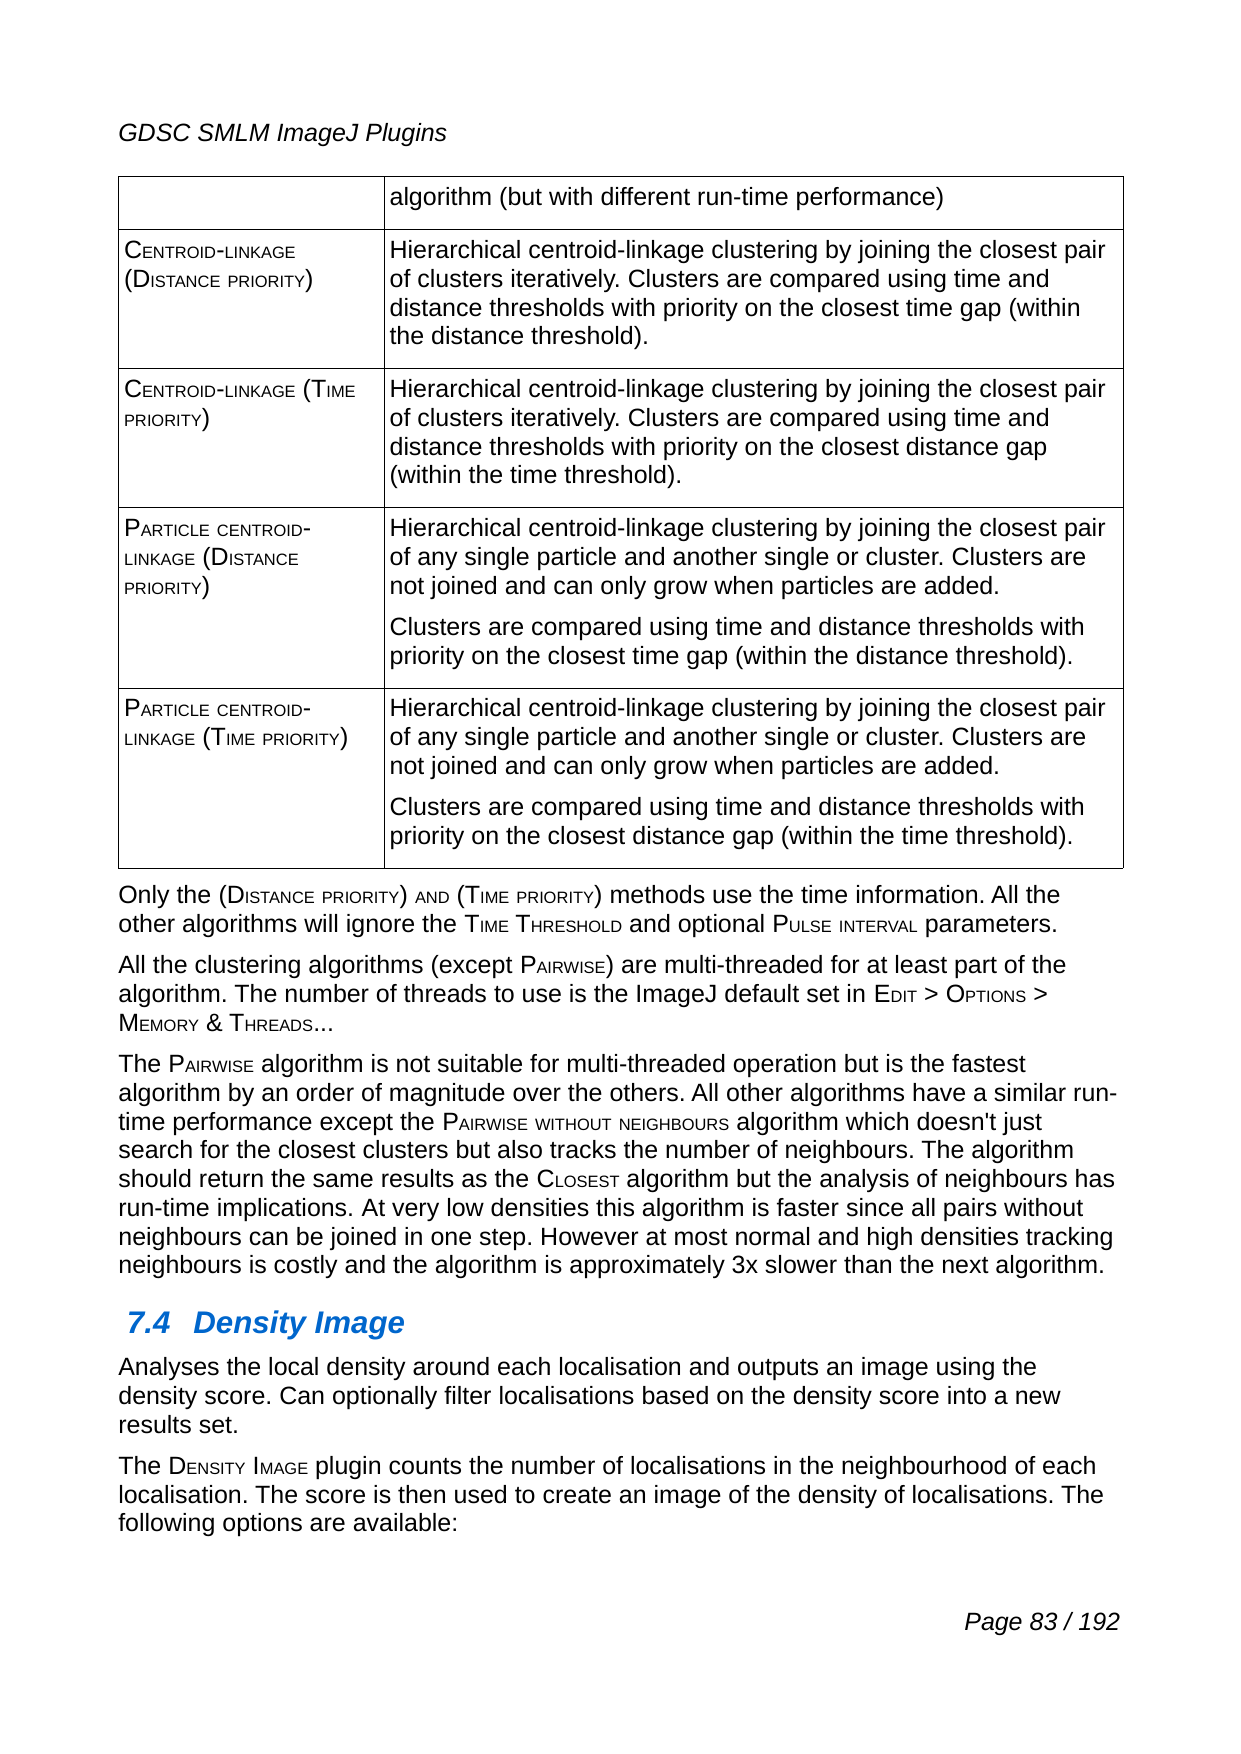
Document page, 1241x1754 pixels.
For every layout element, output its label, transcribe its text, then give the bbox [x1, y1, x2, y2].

text The Density Image plugin counts the number of localisations in the neighbourhood of each localisation. The score is then used to create an image of the density of localisations. The following options are available: [118, 1451, 1122, 1537]
table_cell algorithm (but with different run-time performance) [385, 177, 1123, 229]
text All the clustering algorithms (except Pairwise) are multi-threaded for at least part of the algorithm. The number of threads to use is the ImageJ default set in Edit > Options > Memory & Threads... [118, 950, 1122, 1037]
table_cell Centroid-linkage (Distance priority) [119, 230, 384, 368]
subtitle Density Image [118, 1304, 1122, 1340]
table_cell Hierarchical centroid-linkage clustering by joining the closest pair of clusters iteratively. Clusters are compared using time and distance thresholds with priority on the closest time gap (within the distance threshold). [385, 230, 1123, 368]
table_cell Hierarchical centroid-linkage clustering by joining the closest pair of any single particle and another single or cluster. Clusters are not joined and can only grow when particles are added. Clusters are compared using time and distance thresholds with priority on the closest time gap (within the distance threshold). [385, 508, 1123, 688]
table_cell Hierarchical centroid-linkage clustering by joining the closest pair of any single particle and another single or cluster. Clusters are not joined and can only grow when particles are added. Clusters are compared using time and distance thresholds with priority on the closest distance gap (within the time threshold). [385, 689, 1123, 868]
text Only the (Distance priority) and (Time priority) methods use the time information. All the other algorithms will ignore the Time Threshold and optional Pulse interval parameters. [118, 880, 1122, 938]
table_cell Hierarchical centroid-linkage clustering by joining the closest pair of clusters iteratively. Clusters are compared using time and distance thresholds with priority on the closest distance gap (within the time threshold). [385, 369, 1123, 507]
table_cell Centroid-linkage (Time priority) [119, 369, 384, 507]
table_cell [119, 177, 384, 229]
text The Pairwise algorithm is not suitable for multi-threaded operation but is the fastest algorithm by an order of magnitude over the others. All other algorithms have a similar run-time performance except the Pairwise without neighbours algorithm which doesn't just search for the closest clusters but also tracks the number of neighbours. The algorithm should return the same results as the Closest algorithm but the analysis of neighbours has run-time implications. At very low densities this algorithm is faster since all pairs without neighbours can be joined in one step. However at most normal and high densities tracking neighbours is costly and the algorithm is approximately 3x slower than the next algorithm. [118, 1049, 1122, 1279]
text Analyses the local density around each localisation and outputs an image using the density score. Can optionally filter localisations based on the density score into a new results set. [118, 1352, 1122, 1438]
table_cell Particle centroid-linkage (Time priority) [119, 689, 384, 868]
table_cell Particle centroid-linkage (Distance priority) [119, 508, 384, 688]
